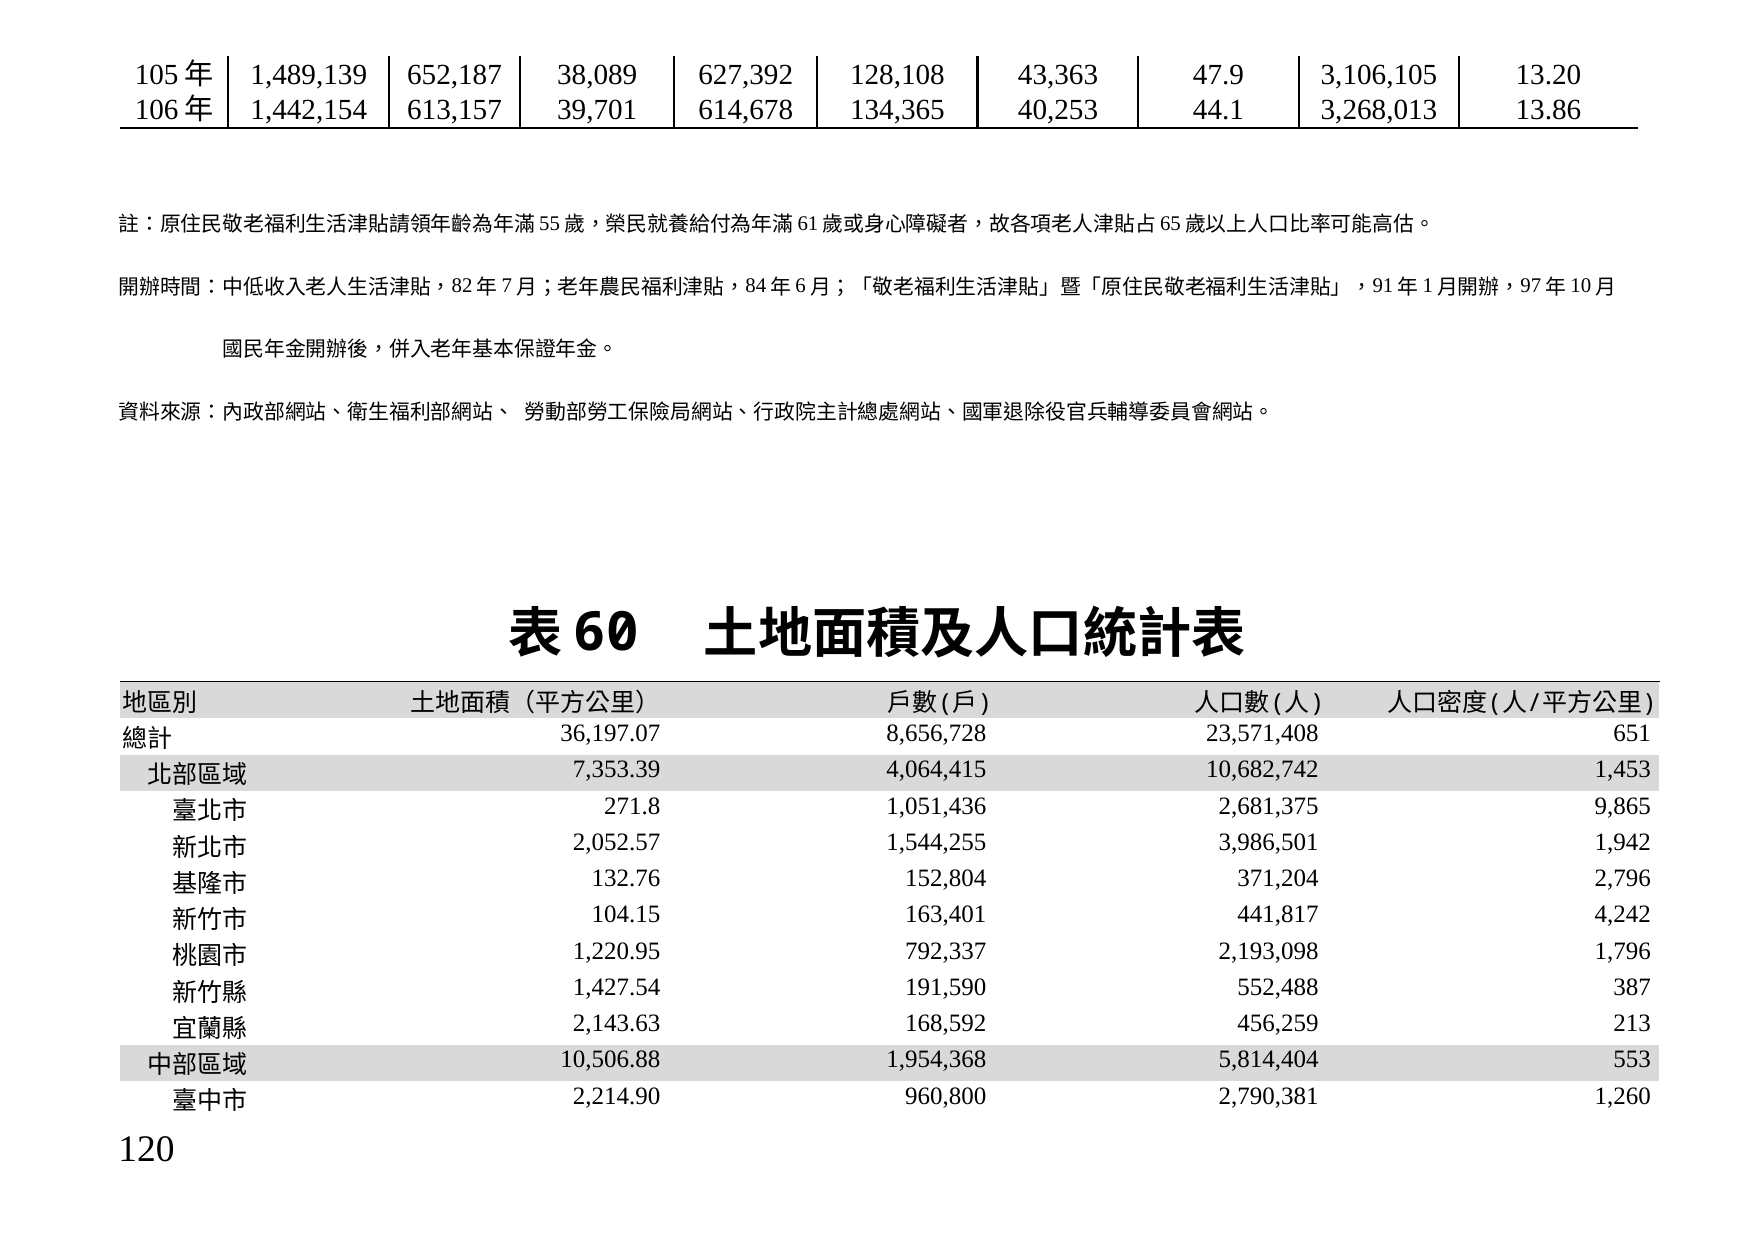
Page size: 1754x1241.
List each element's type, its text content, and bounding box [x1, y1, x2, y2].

table_cell 13.20 [1460, 56, 1637, 91]
text 開辦時間：中低收入老人生活津貼，82年7月；老年農民福利津貼，84年6月；「敬老福利生活津貼」暨「原住民敬老福利生活津貼」，91年1月開辦，97年10月國民年金開辦後，併入老年基本保證年金。 [118, 243, 1636, 368]
table_cell 652,187 [390, 56, 519, 91]
table_cell 7,353.39 [331, 755, 663, 791]
table_cell 新北市 [120, 827, 331, 863]
table_cell 2,052.57 [331, 827, 663, 863]
table_cell 614,678 [675, 91, 816, 127]
table_header 人口密度(人/平方公里) [1327, 682, 1659, 718]
table_header 人口數(人) [995, 682, 1327, 718]
table_cell 1,796 [1327, 936, 1659, 972]
table_cell 2,214.90 [331, 1081, 663, 1117]
table_cell 44.1 [1139, 91, 1298, 127]
table_cell 桃園市 [120, 936, 331, 972]
table_header 地區別 [120, 682, 331, 718]
table_cell 10,682,742 [995, 755, 1327, 791]
table_cell 168,592 [663, 1008, 995, 1044]
table_cell 792,337 [663, 936, 995, 972]
table_cell 1,427.54 [331, 972, 663, 1008]
table_cell 3,986,501 [995, 827, 1327, 863]
table_cell 47.9 [1139, 56, 1298, 91]
table_cell 1,220.95 [331, 936, 663, 972]
table_cell 3,268,013 [1300, 91, 1458, 127]
table_cell 105年 [120, 56, 227, 91]
table_cell 13.86 [1460, 91, 1637, 127]
table_cell 2,796 [1327, 863, 1659, 899]
table_cell 宜蘭縣 [120, 1008, 331, 1044]
table_cell 2,681,375 [995, 791, 1327, 827]
table_cell 132.76 [331, 863, 663, 899]
table_cell 臺中市 [120, 1081, 331, 1117]
table_cell 4,064,415 [663, 755, 995, 791]
table_cell 40,253 [979, 91, 1137, 127]
table_cell 191,590 [663, 972, 995, 1008]
table_header 戶數(戶) [663, 682, 995, 718]
table_cell 8,656,728 [663, 718, 995, 754]
table_cell 1,453 [1327, 755, 1659, 791]
table_cell 128,108 [818, 56, 976, 91]
table_cell 中部區域 [120, 1045, 331, 1081]
table_cell 5,814,404 [995, 1045, 1327, 1081]
table_cell 1,544,255 [663, 827, 995, 863]
table_cell 9,865 [1327, 791, 1659, 827]
table_cell 2,193,098 [995, 936, 1327, 972]
table_cell 553 [1327, 1045, 1659, 1081]
table_cell 651 [1327, 718, 1659, 754]
table_cell 213 [1327, 1008, 1659, 1044]
table_cell 371,204 [995, 863, 1327, 899]
table_cell 613,157 [390, 91, 519, 127]
table_cell 1,051,436 [663, 791, 995, 827]
table_cell 106年 [120, 91, 227, 127]
table_cell 3,106,105 [1300, 56, 1458, 91]
table_cell 4,242 [1327, 900, 1659, 936]
table_cell 38,089 [521, 56, 673, 91]
table_cell 134,365 [818, 91, 976, 127]
text 資料來源：內政部網站、衛生福利部網站、 勞動部勞工保險局網站、行政院主計總處網站、國軍退除役官兵輔導委員會網站。 [118, 368, 1636, 431]
table_cell 2,143.63 [331, 1008, 663, 1044]
table_cell 627,392 [675, 56, 816, 91]
table_cell 163,401 [663, 900, 995, 936]
table_cell 271.8 [331, 791, 663, 827]
table_cell 臺北市 [120, 791, 331, 827]
table_cell 基隆市 [120, 863, 331, 899]
table_cell 1,942 [1327, 827, 1659, 863]
table_header 土地面積（平方公里） [331, 682, 663, 718]
table_cell 2,790,381 [995, 1081, 1327, 1117]
table_cell 1,954,368 [663, 1045, 995, 1081]
table_cell 456,259 [995, 1008, 1327, 1044]
table_cell 新竹市 [120, 900, 331, 936]
table_cell 總計 [120, 718, 331, 754]
table_cell 1,489,139 [229, 56, 388, 91]
table_cell 441,817 [995, 900, 1327, 936]
table_cell 北部區域 [120, 755, 331, 791]
table_cell 新竹縣 [120, 972, 331, 1008]
subtitle 表60 土地面積及人口統計表 [118, 556, 1636, 681]
text 註：原住民敬老福利生活津貼請領年齡為年滿55歲，榮民就養給付為年滿61歲或身心障礙者，故各項老人津貼占65歲以上人口比率可能高估。 [118, 181, 1636, 243]
table_cell 36,197.07 [331, 718, 663, 754]
table_cell 152,804 [663, 863, 995, 899]
table_cell 1,442,154 [229, 91, 388, 127]
table_cell 23,571,408 [995, 718, 1327, 754]
table_cell 43,363 [979, 56, 1137, 91]
table_cell 104.15 [331, 900, 663, 936]
table_cell 39,701 [521, 91, 673, 127]
table_cell 387 [1327, 972, 1659, 1008]
table_cell 10,506.88 [331, 1045, 663, 1081]
table_cell 960,800 [663, 1081, 995, 1117]
table_cell 552,488 [995, 972, 1327, 1008]
table_cell 1,260 [1327, 1081, 1659, 1117]
